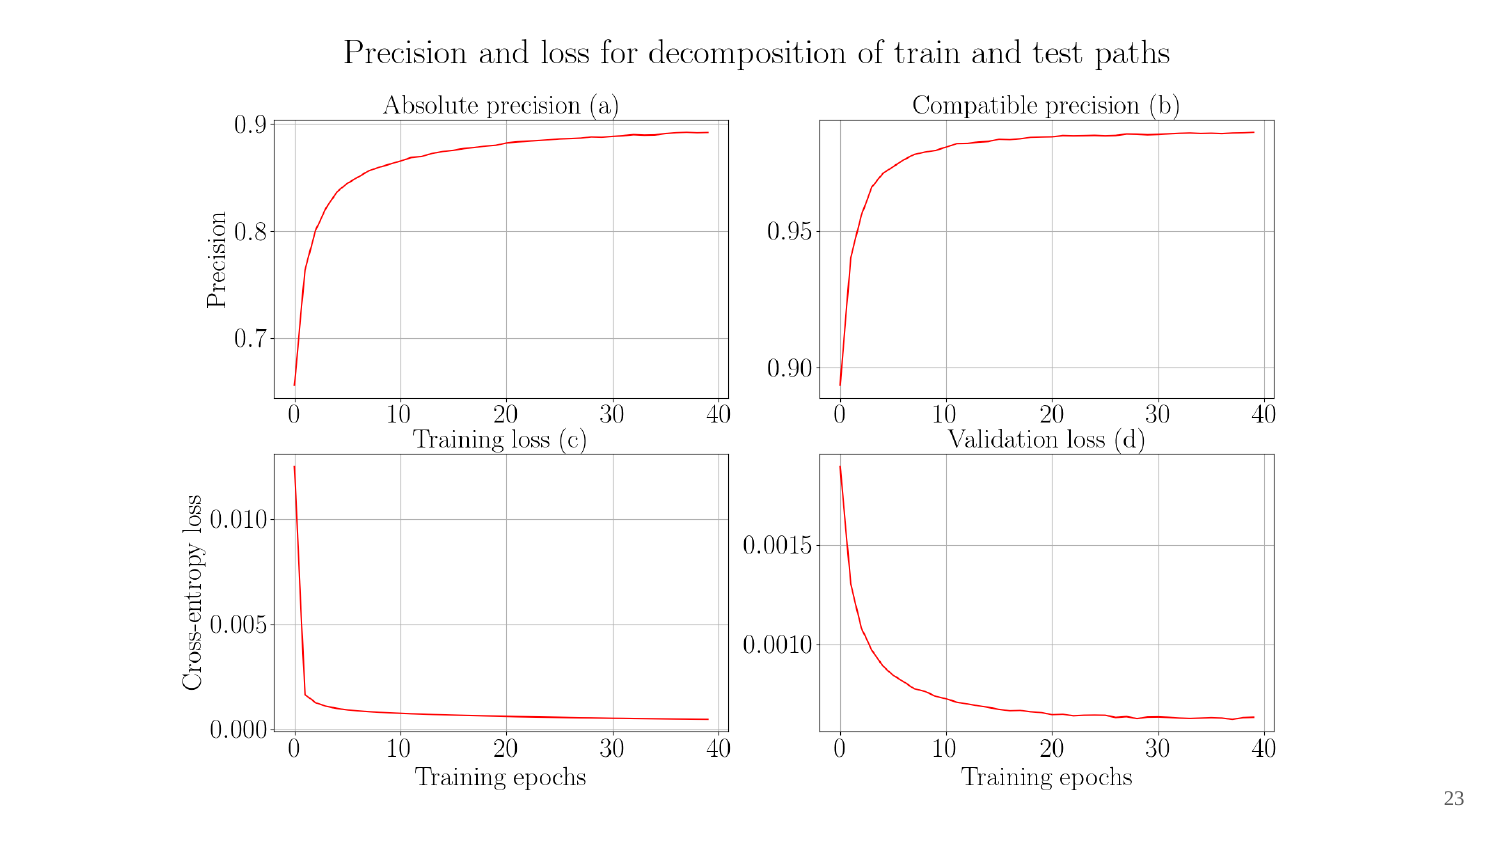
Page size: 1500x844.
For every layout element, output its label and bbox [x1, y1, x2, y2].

slide_number [1389, 764, 1480, 830]
picture [112, 24, 1403, 819]
